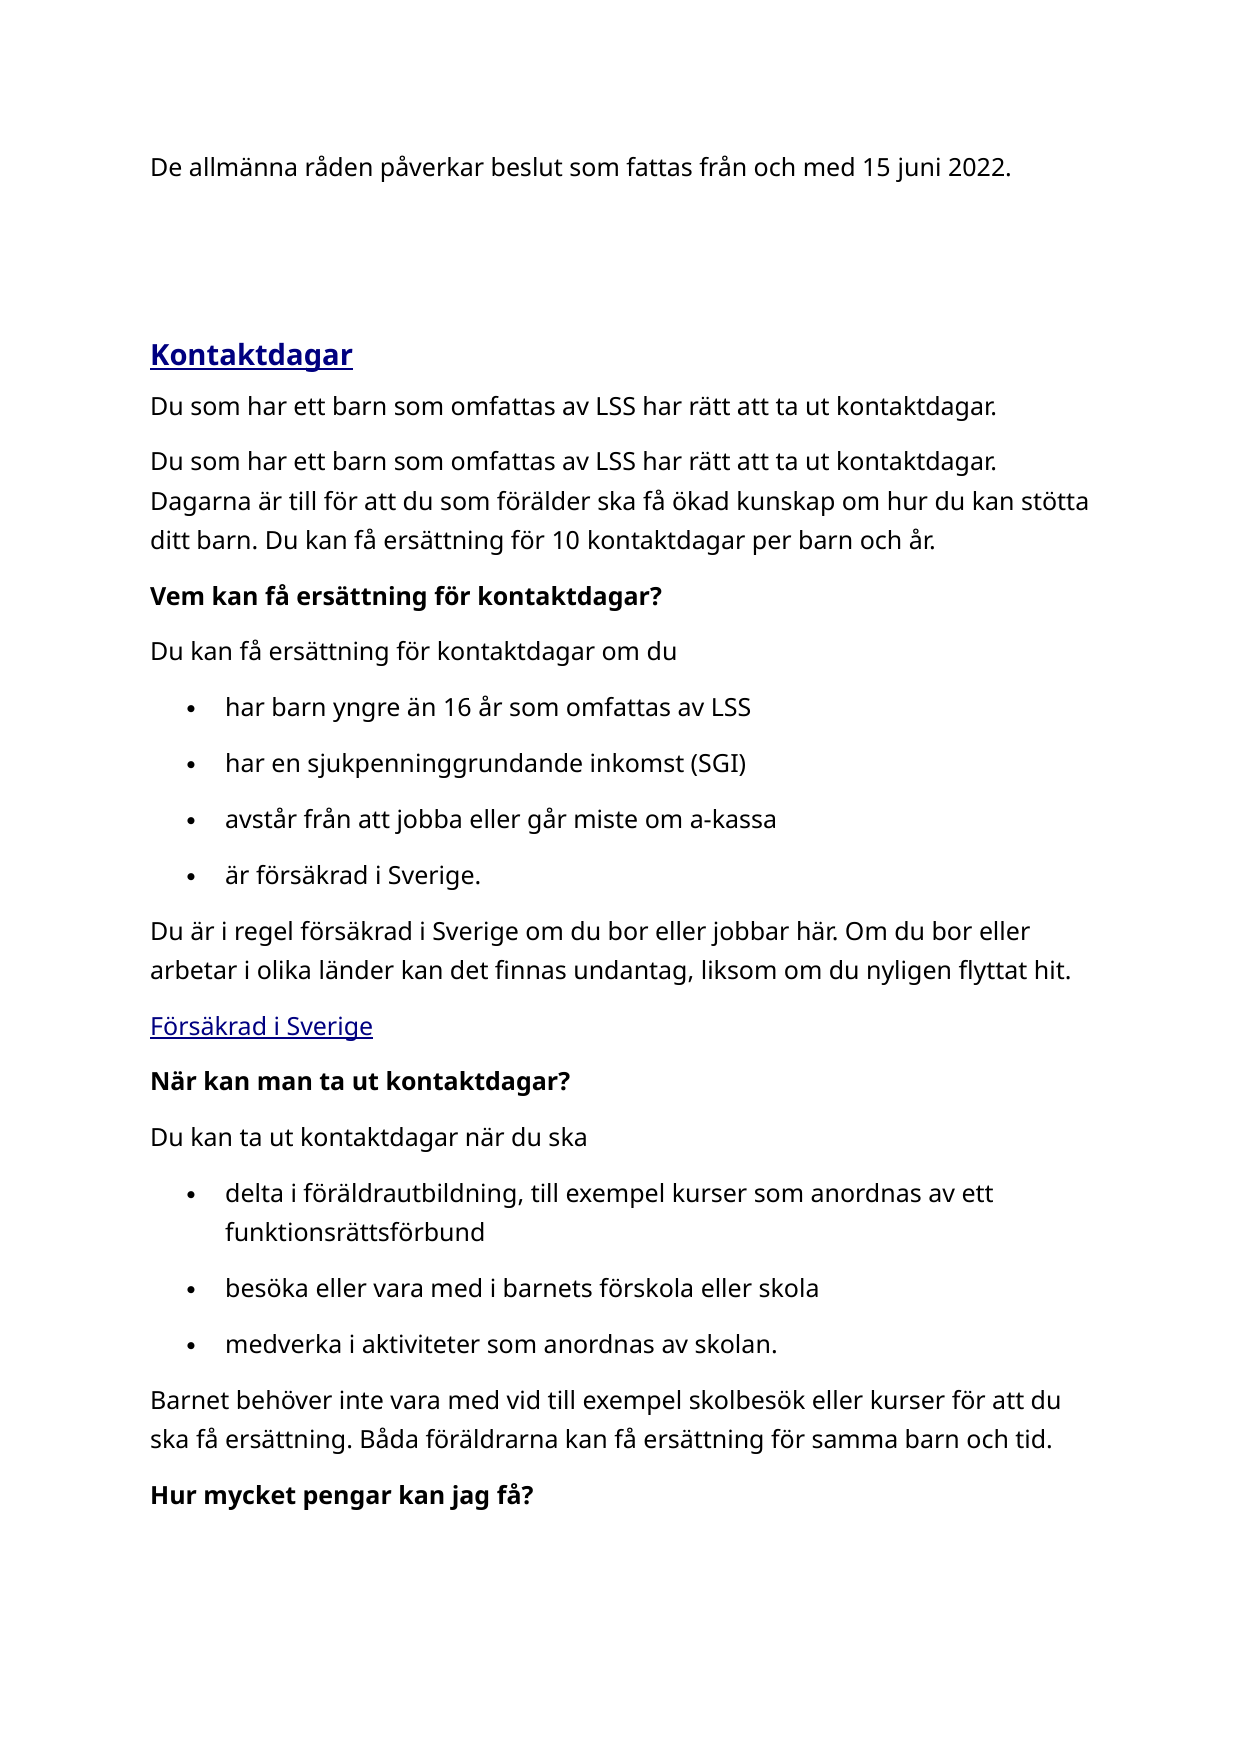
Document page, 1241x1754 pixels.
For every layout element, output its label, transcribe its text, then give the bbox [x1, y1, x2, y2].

list delta i föräldrautbildning, till exempel kurser som anordnas av ett funktionsrättsförbund [187, 1176, 1090, 1249]
text De allmänna råden påverkar beslut som fattas från och med 15 juni 2022. [150, 150, 1090, 184]
text När kan man ta ut kontaktdagar? [150, 1064, 1090, 1098]
text Du kan få ersättning för kontaktdagar om du [150, 634, 1090, 668]
text Du som har ett barn som omfattas av LSS har rätt att ta ut kontaktdagar. [150, 388, 1090, 422]
list avstår från att jobba eller går miste om a-kassa [187, 801, 1090, 836]
text Hur mycket pengar kan jag få? [150, 1477, 1090, 1511]
list är försäkrad i Sverige. [187, 857, 1090, 891]
list har barn yngre än 16 år som omfattas av LSS [187, 690, 1090, 724]
text Försäkrad i Sverige [150, 1008, 1090, 1042]
text Du är i regel försäkrad i Sverige om du bor eller jobbar här. Om du bor eller arbetar i olika länder kan det finnas undantag, liksom om du nyligen flyttat hit. [150, 913, 1090, 986]
text Barnet behöver inte vara med vid till exempel skolbesök eller kurser för att du ska få ersättning. Båda föräldrarna kan få ersättning för samma barn och tid. [150, 1382, 1090, 1456]
text Du som har ett barn som omfattas av LSS har rätt att ta ut kontaktdagar. Dagarna är till för att du som förälder ska få ökad kunskap om hur du kan stötta ditt barn. Du kan få ersättning för 10 kontaktdagar per barn och år. [150, 444, 1090, 556]
text Du kan ta ut kontaktdagar när du ska [150, 1120, 1090, 1154]
subtitle Kontaktdagar [150, 334, 1090, 374]
list har en sjukpenninggrundande inkomst (SGI) [187, 746, 1090, 780]
list besöka eller vara med i barnets förskola eller skola [187, 1271, 1090, 1305]
text Vem kan få ersättning för kontaktdagar? [150, 578, 1090, 612]
list medverka i aktiviteter som anordnas av skolan. [187, 1326, 1090, 1361]
